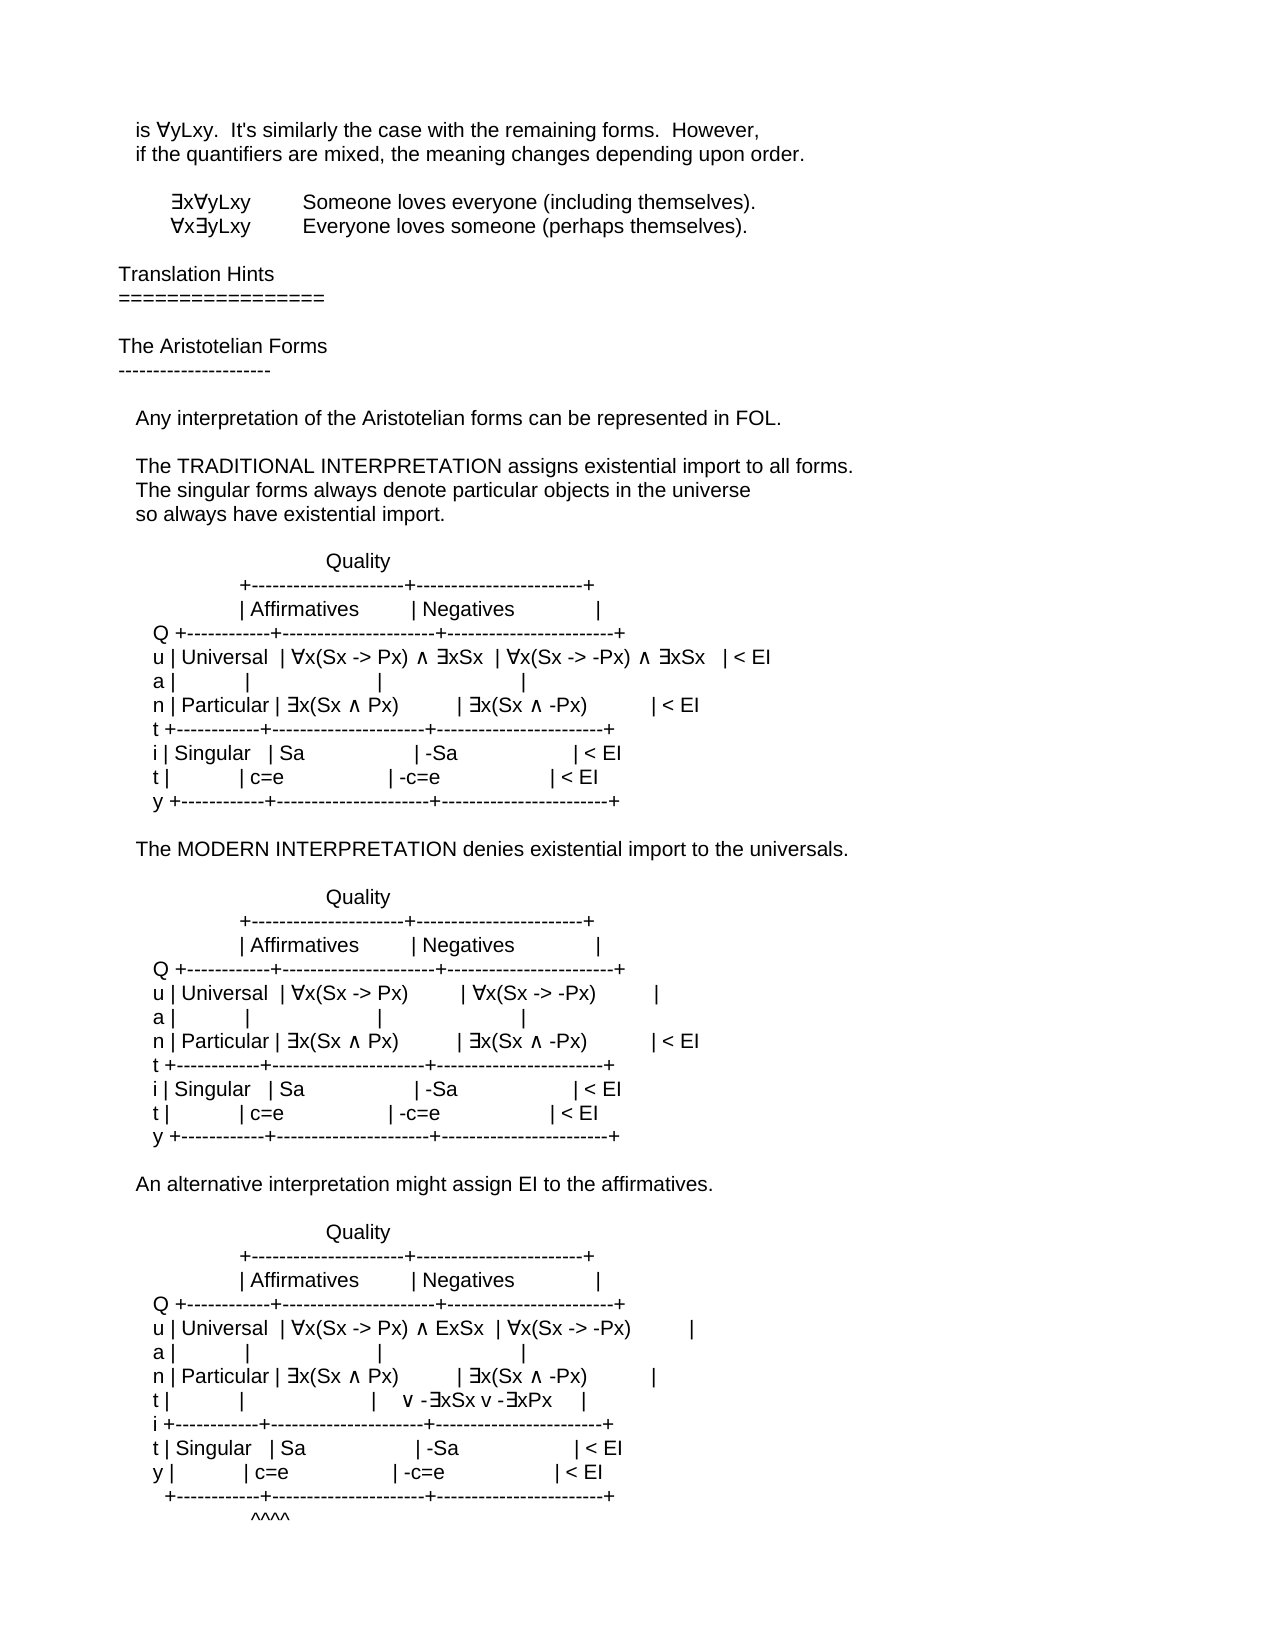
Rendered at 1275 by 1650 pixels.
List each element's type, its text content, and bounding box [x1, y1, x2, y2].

text n | Particular | ∃x(Sx ∧ Px) | ∃x(Sx ∧ -Px) | < EI [118, 1028, 1157, 1052]
text y +------------+----------------------+------------------------+ [118, 789, 1157, 813]
text An alternative interpretation might assign EI to the affirmatives. [118, 1172, 1157, 1196]
text u | Universal | ∀x(Sx -> Px) ∧ ExSx | ∀x(Sx -> -Px) | [118, 1316, 1157, 1340]
text The singular forms always denote particular objects in the universe [118, 477, 1157, 501]
text u | Universal | ∀x(Sx -> Px) ∧ ∃xSx | ∀x(Sx -> -Px) ∧ ∃xSx | < EI [118, 645, 1157, 669]
text | Affirmatives | Negatives | [118, 597, 1157, 621]
text y | | c=e | -c=e | < EI [118, 1460, 1157, 1484]
text i | Singular | Sa | -Sa | < EI [118, 1076, 1157, 1100]
text t | | c=e | -c=e | < EI [118, 1100, 1157, 1124]
text | Affirmatives | Negatives | [118, 933, 1157, 957]
text i | Singular | Sa | -Sa | < EI [118, 741, 1157, 765]
text if the quantifiers are mixed, the meaning changes depending upon order. [118, 142, 1157, 166]
text The Aristotelian Forms [118, 334, 1157, 358]
text ^^^^ [118, 1508, 1157, 1532]
text ---------------------- [118, 358, 1157, 382]
text a | | | | [118, 669, 1157, 693]
text ∀x∃yLxy Everyone loves someone (perhaps themselves). [118, 214, 1157, 238]
text Quality [118, 1220, 1157, 1244]
text Quality [118, 885, 1157, 909]
text so always have existential import. [118, 501, 1157, 525]
text | Affirmatives | Negatives | [118, 1268, 1157, 1292]
text +------------+----------------------+------------------------+ [118, 1484, 1157, 1508]
text +----------------------+------------------------+ [118, 909, 1157, 933]
text Translation Hints [118, 262, 1157, 286]
text Q +------------+----------------------+------------------------+ [118, 1292, 1157, 1316]
text +----------------------+------------------------+ [118, 573, 1157, 597]
text ∃x∀yLxy Someone loves everyone (including themselves). [118, 190, 1157, 214]
text The MODERN INTERPRETATION denies existential import to the universals. [118, 837, 1157, 861]
text +----------------------+------------------------+ [118, 1244, 1157, 1268]
text i +------------+----------------------+------------------------+ [118, 1412, 1157, 1436]
text Quality [118, 549, 1157, 573]
text a | | | | [118, 1004, 1157, 1028]
text Any interpretation of the Aristotelian forms can be represented in FOL. [118, 406, 1157, 429]
text Q +------------+----------------------+------------------------+ [118, 957, 1157, 981]
text n | Particular | ∃x(Sx ∧ Px) | ∃x(Sx ∧ -Px) | [118, 1364, 1157, 1388]
text Q +------------+----------------------+------------------------+ [118, 621, 1157, 645]
text a | | | | [118, 1340, 1157, 1364]
text t +------------+----------------------+------------------------+ [118, 1052, 1157, 1076]
text y +------------+----------------------+------------------------+ [118, 1124, 1157, 1148]
text t | | c=e | -c=e | < EI [118, 765, 1157, 789]
text The TRADITIONAL INTERPRETATION assigns existential import to all forms. [118, 453, 1157, 477]
text is ∀yLxy. It's similarly the case with the remaining forms. However, [118, 118, 1157, 142]
text n | Particular | ∃x(Sx ∧ Px) | ∃x(Sx ∧ -Px) | < EI [118, 693, 1157, 717]
text t | Singular | Sa | -Sa | < EI [118, 1436, 1157, 1460]
text u | Universal | ∀x(Sx -> Px) | ∀x(Sx -> -Px) | [118, 981, 1157, 1004]
text ================= [118, 286, 1157, 310]
text t +------------+----------------------+------------------------+ [118, 717, 1157, 741]
text t | | | ∨ -∃xSx v -∃xPx | [118, 1388, 1157, 1412]
